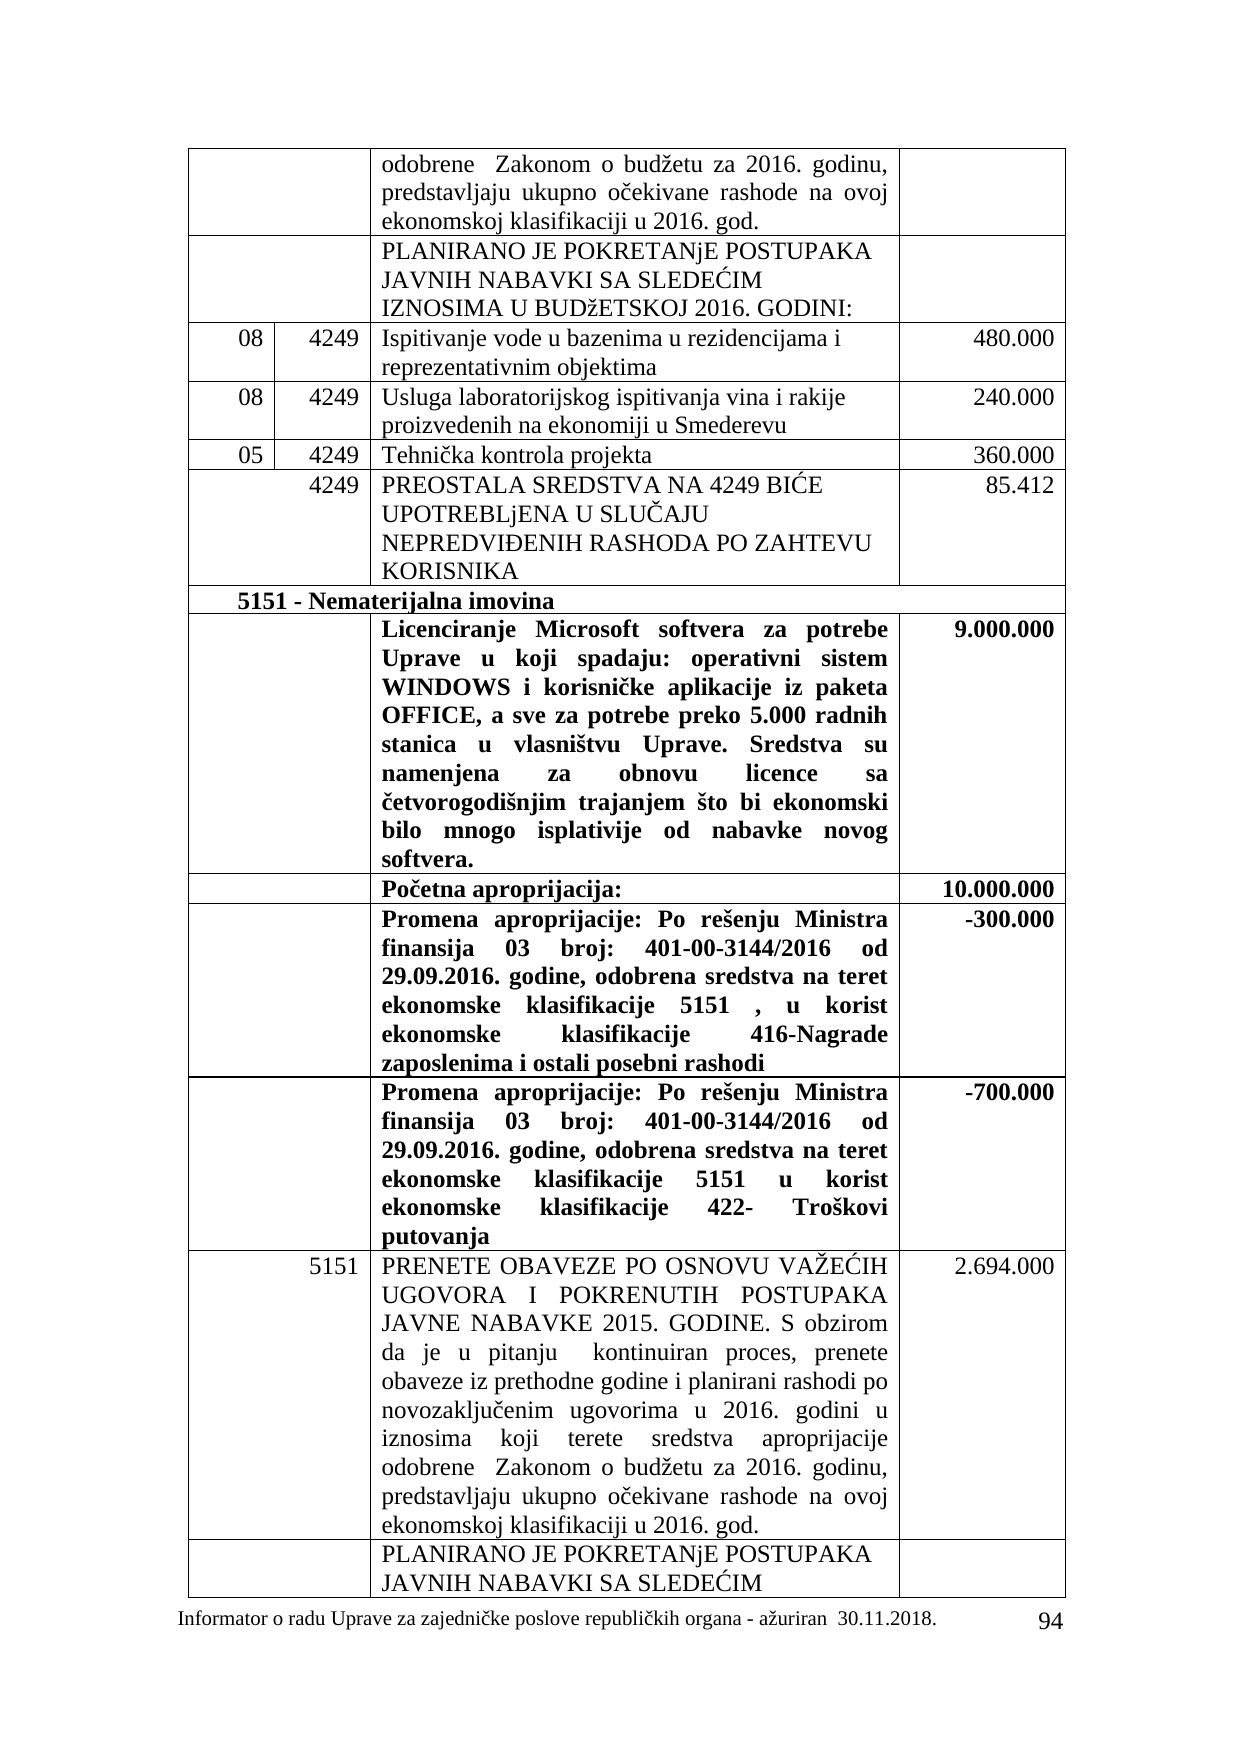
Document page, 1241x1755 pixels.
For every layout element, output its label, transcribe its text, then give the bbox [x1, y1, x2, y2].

table_cell Ispitivanje vode u bazenima u rezidencijama i reprezentativnim objektima [371, 323, 899, 381]
table_cell [189, 614, 370, 873]
table_cell Promena aproprijacije: Po rešenju Ministra finansija 03 broj: 401-00-3144/2016 od 29.09.2016. godine, odobrena sredstva na teret ekonomske klasifikacije 5151 , u korist ekonomske klasifikacije 416-Nagrade zaposlenima i ostali posebni rashodi [371, 904, 899, 1076]
table_cell 08 [189, 323, 274, 381]
table_cell Tehnička kontrola projekta [371, 440, 899, 469]
table_cell [189, 1540, 370, 1597]
table_cell 85.412 [900, 470, 1065, 585]
table_cell odobrene Zakonom o budžetu za 2016. godinu, predstavlјaju ukupno očekivane rashode na ovoj ekonomskoj klasifikaciji u 2016. god. [371, 149, 899, 235]
table_cell [189, 236, 370, 322]
table_cell Promena aproprijacije: Po rešenju Ministra finansija 03 broj: 401-00-3144/2016 od 29.09.2016. godine, odobrena sredstva na teret ekonomske klasifikacije 5151 u korist ekonomske klasifikacije 422- Troškovi putovanja [371, 1078, 899, 1250]
table_cell Usluga laboratorijskog ispitivanja vina i rakije proizvedenih na ekonomiji u Smederevu [371, 382, 899, 439]
table_cell PREOSTALA SREDSTVA NA 4249 BIĆE UPOTREBLjENA U SLUČAJU NEPREDVIĐENIH RASHODA PO ZAHTEVU KORISNIKA [371, 470, 899, 585]
table_cell [900, 1540, 1065, 1597]
table_cell [189, 874, 370, 903]
table_cell 2.694.000 [900, 1251, 1065, 1538]
table_cell 08 [189, 382, 274, 439]
table_cell PLANIRANO JE POKRETANјE POSTUPAKA JAVNIH NABAVKI SA SLEDEĆIM IZNOSIMA U BUDžETSKOJ 2016. GODINI: [371, 236, 899, 322]
table_cell [189, 904, 370, 1076]
table_cell Licenciranje Microsoft softvera za potrebe Uprave u koji spadaju: operativni sistem WINDOWS i korisničke aplikacije iz paketa OFFICE, a sve za potrebe preko 5.000 radnih stanica u vlasništvu Uprave. Sredstva su namenjena za obnovu licence sa četvorogodišnjim trajanjem što bi ekonomski bilo mnogo isplativije od nabavke novog softvera. [371, 614, 899, 873]
table_cell 480.000 [900, 323, 1065, 381]
table_cell -300.000 [900, 904, 1065, 1076]
table_cell Početna aproprijacija: [371, 874, 899, 903]
table_cell [900, 236, 1065, 322]
table_cell [900, 149, 1065, 235]
table_cell 9.000.000 [900, 614, 1065, 873]
table_cell -700.000 [900, 1078, 1065, 1250]
table_cell [189, 149, 370, 235]
table_cell [189, 1078, 370, 1250]
table_cell 240.000 [900, 382, 1065, 439]
table_cell 10.000.000 [900, 874, 1065, 903]
table_cell PLANIRANO JE POKRETANјE POSTUPAKA JAVNIH NABAVKI SA SLEDEĆIM [371, 1540, 899, 1597]
table_cell 360.000 [900, 440, 1065, 469]
table_cell 5151 [189, 1251, 370, 1538]
table_cell 05 [189, 440, 274, 469]
table_cell 5151 - Nematerijalna imovina [189, 586, 1065, 613]
table_cell 4249 [189, 470, 370, 585]
table_cell 4249 [275, 440, 370, 469]
table_cell PRENETE OBAVEZE PO OSNOVU VAŽEĆIH UGOVORA I POKRENUTIH POSTUPAKA JAVNE NABAVKE 2015. GODINE. S obzirom da je u pitanju kontinuiran proces, prenete obaveze iz prethodne godine i planirani rashodi po novozaklјučenim ugovorima u 2016. godini u iznosima koji terete sredstva aproprijacije odobrene Zakonom o budžetu za 2016. godinu, predstavlјaju ukupno očekivane rashode na ovoj ekonomskoj klasifikaciji u 2016. god. [371, 1251, 899, 1538]
table_cell 4249 [275, 382, 370, 439]
table_cell 4249 [275, 323, 370, 381]
